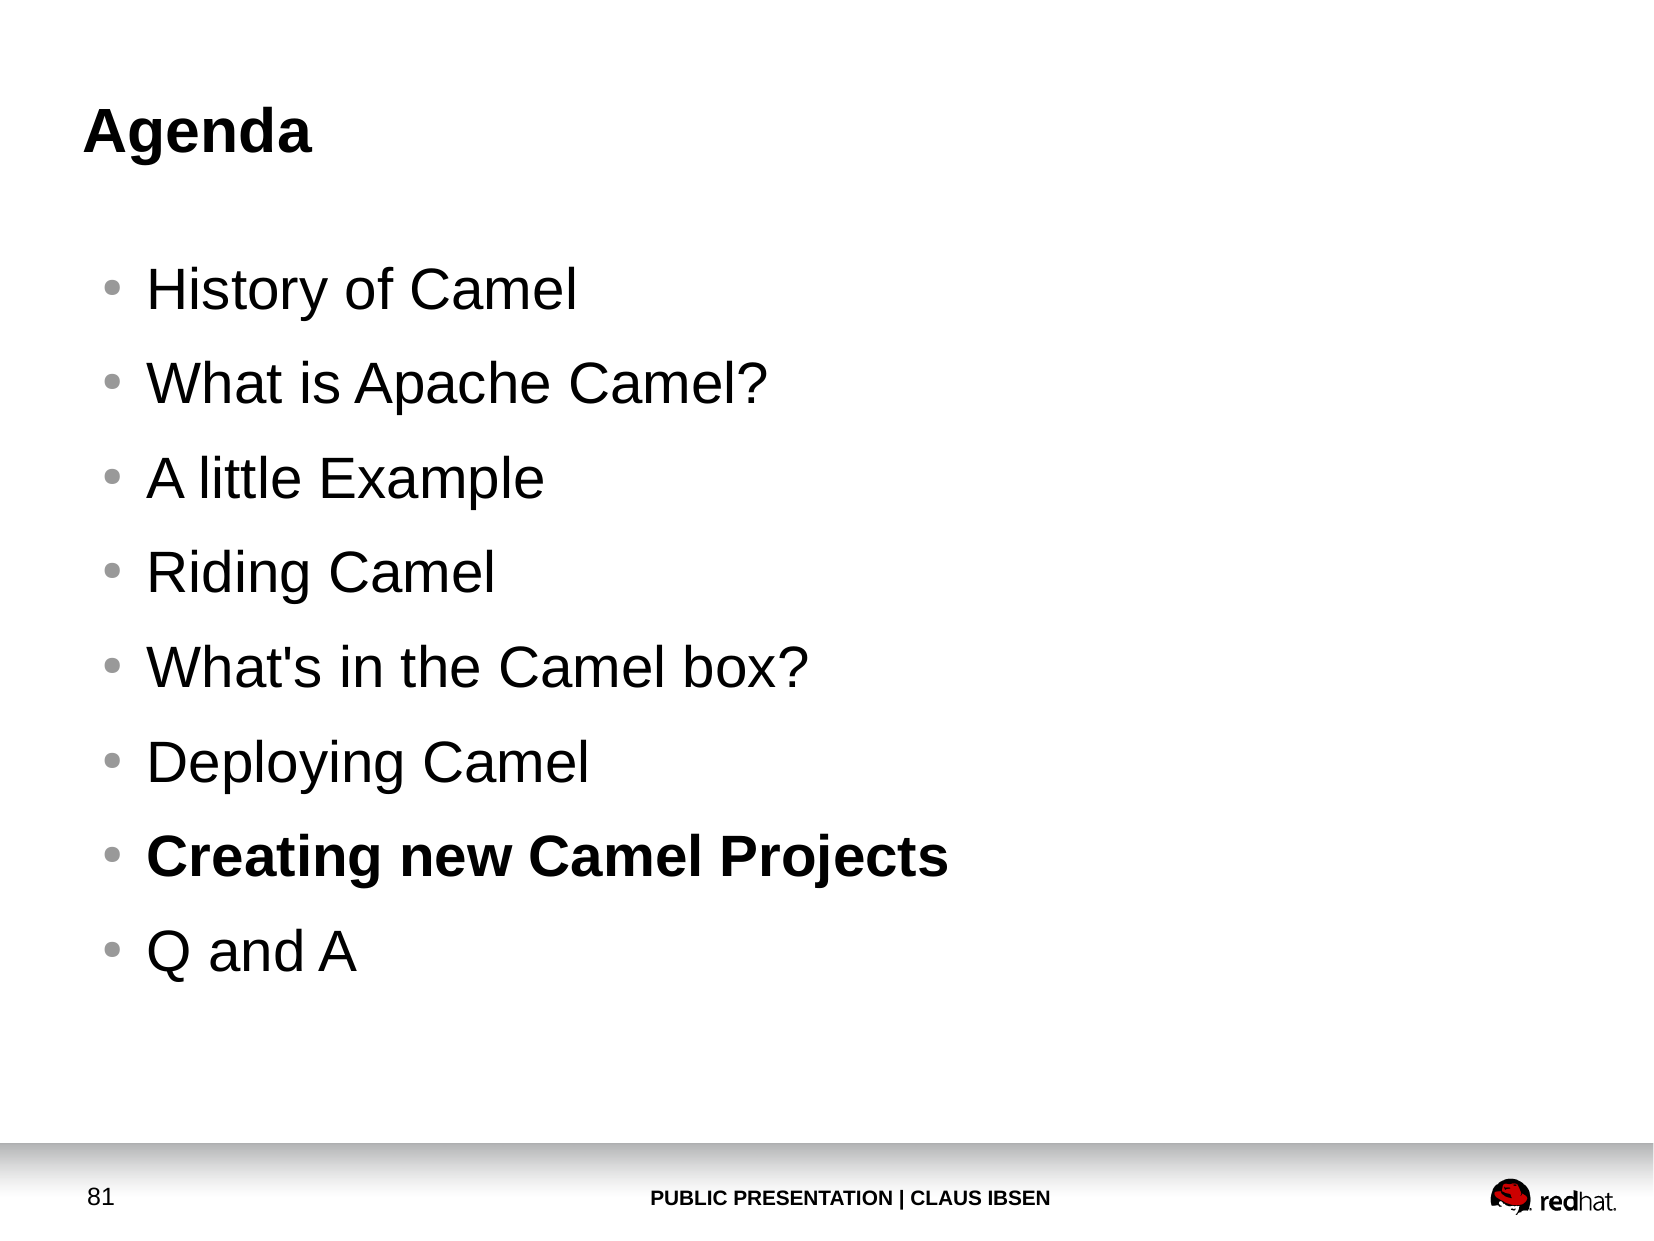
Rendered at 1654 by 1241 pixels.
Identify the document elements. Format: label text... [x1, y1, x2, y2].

picture [0, 1143, 1654, 1241]
title Agenda [82, 37, 1571, 226]
list History of Camel What is Apache Camel? A little Example Riding Camel What's in the Camel box? Deploying Camel Creating new Camel Projects Q and A [86, 256, 1576, 1051]
